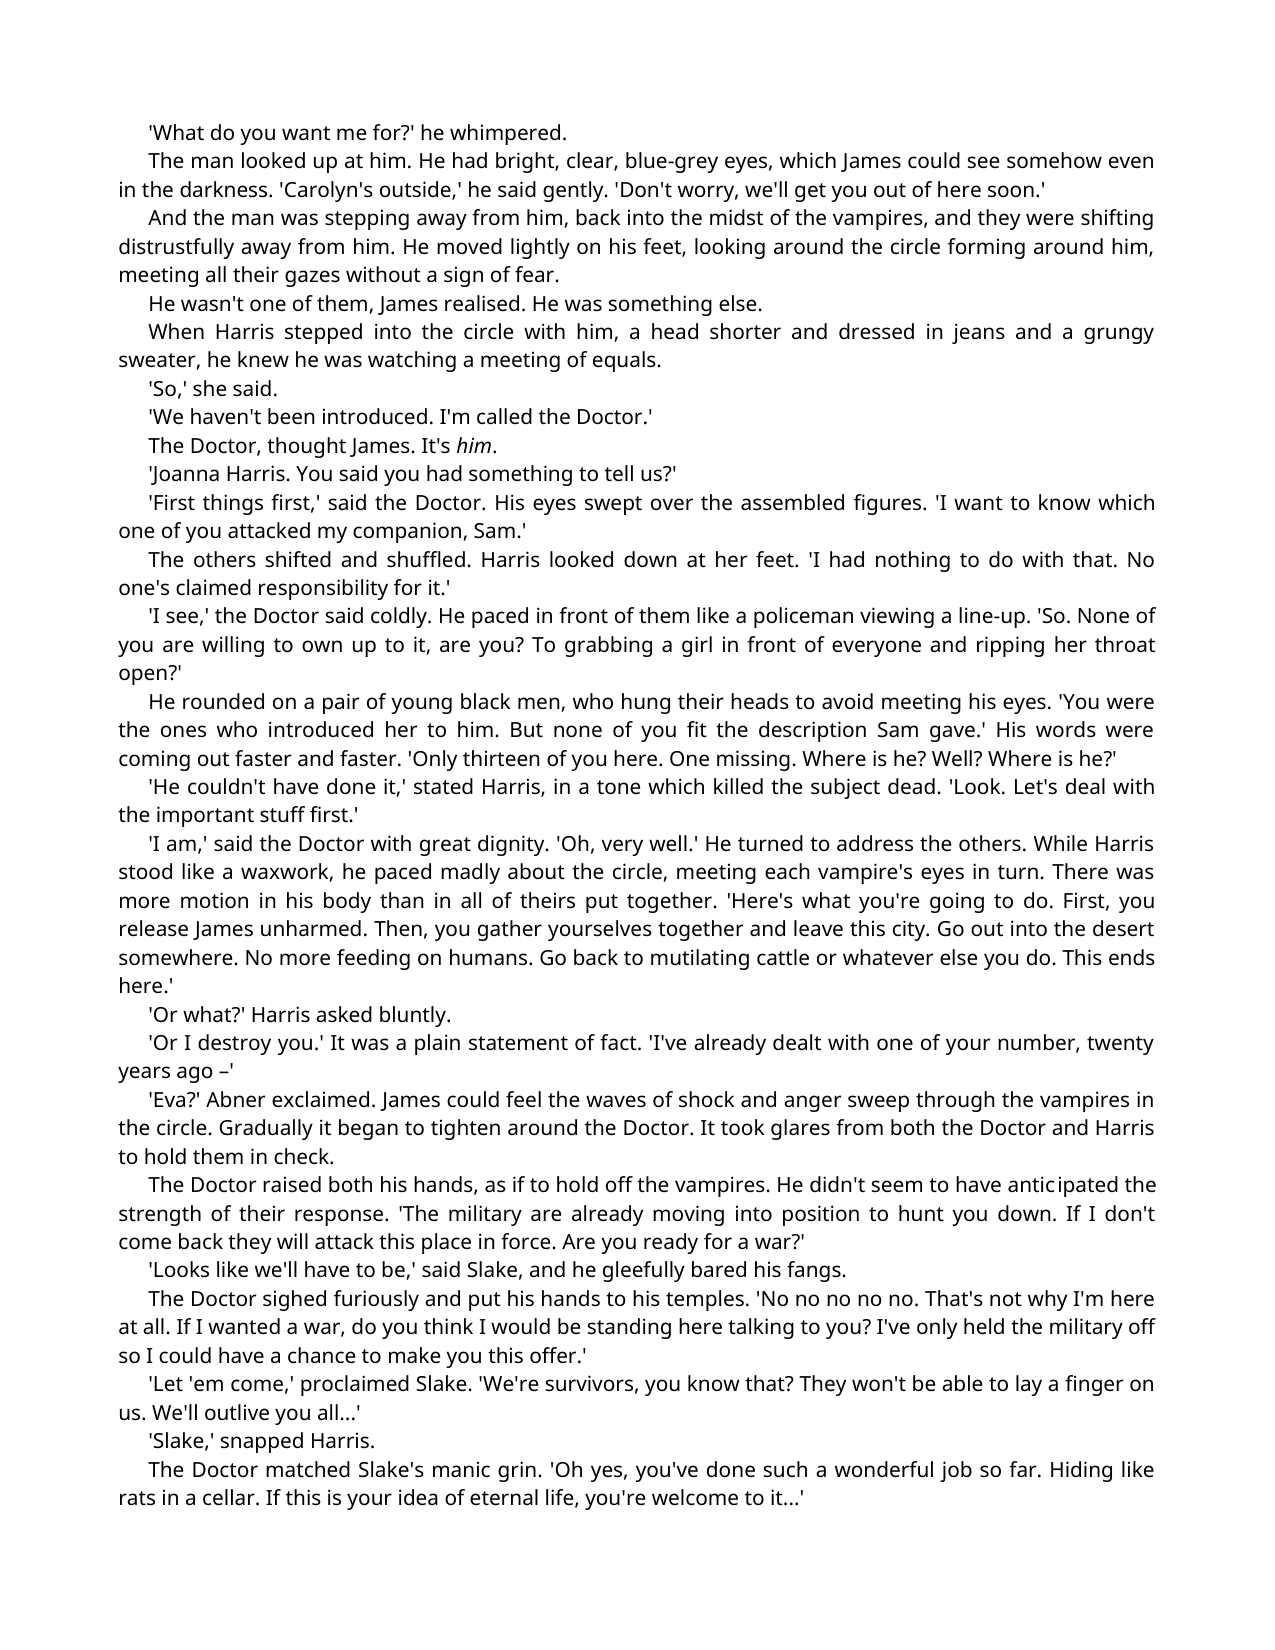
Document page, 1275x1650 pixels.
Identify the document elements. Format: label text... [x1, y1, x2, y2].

text 'He couldn't have done it,' stated Harris, in a tone which killed the subject dead. 'Look. Let's deal with the important stuff first.' [118, 772, 1157, 829]
text And the man was stepping away from him, back into the midst of the vampires, and they were shifting distrustfully away from him. He moved lightly on his feet, looking around the circle forming around him, meeting all their gazes without a sign of fear. [118, 203, 1157, 289]
text 'What do you want me for?' he whimpered. [118, 118, 1157, 147]
text 'Let 'em come,' proclaimed Slake. 'We're survivors, you know that? They won't be able to lay a finger on us. We'll outlive you all...' [118, 1369, 1157, 1426]
text 'We haven't been introduced. I'm called the Doctor.' [118, 402, 1157, 431]
text 'I see,' the Doctor said coldly. He paced in front of them like a policeman viewing a line-up. 'So. None of you are willing to own up to it, are you? To grabbing a girl in front of everyone and ripping her throat open?' [118, 602, 1157, 687]
text 'Or what?' Harris asked bluntly. [118, 1000, 1157, 1028]
text The Doctor matched Slake's manic grin. 'Oh yes, you've done such a wonderful job so far. Hiding like rats in a cellar. If this is your idea of eternal life, you're welcome to it...' [118, 1455, 1157, 1512]
text The man looked up at him. He had bright, clear, blue-grey eyes, which James could see somehow even in the darkness. 'Carolyn's outside,' he said gently. 'Don't worry, we'll get you out of here soon.' [118, 147, 1157, 203]
text The Doctor sighed furiously and put his hands to his temples. 'No no no no no. That's not why I'm here at all. If I wanted a war, do you think I would be standing here talking to you? I've only held the military off so I could have a chance to make you this offer.' [118, 1284, 1157, 1369]
text The Doctor, thought James. It's him. [118, 431, 1157, 459]
text 'Eva?' Abner exclaimed. James could feel the waves of shock and anger sweep through the vampires in the circle. Gradually it began to tighten around the Doctor. It took glares from both the Doctor and Harris to hold them in check. [118, 1085, 1157, 1170]
text 'Joanna Harris. You said you had something to tell us?' [118, 459, 1157, 488]
text 'Looks like we'll have to be,' said Slake, and he gleefully bared his fangs. [118, 1256, 1157, 1284]
text When Harris stepped into the circle with him, a head shorter and dressed in jeans and a grungy sweater, he knew he was watching a meeting of equals. [118, 317, 1157, 374]
text The Doctor raised both his hands, as if to hold off the vampires. He didn't seem to have antic­ipated the strength of their response. 'The military are already moving into position to hunt you down. If I don't come back they will attack this place in force. Are you ready for a war?' [118, 1170, 1157, 1256]
text 'First things first,' said the Doctor. His eyes swept over the assembled figures. 'I want to know which one of you attacked my companion, Sam.' [118, 488, 1157, 545]
text 'I am,' said the Doctor with great dignity. 'Oh, very well.' He turned to address the others. While Harris stood like a waxwork, he paced madly about the circle, meeting each vampire's eyes in turn. There was more motion in his body than in all of theirs put together. 'Here's what you're going to do. First, you release James unharmed. Then, you gather yourselves together and leave this city. Go out into the desert somewhere. No more feeding on humans. Go back to mutilating cattle or whatever else you do. This ends here.' [118, 829, 1157, 1000]
text He wasn't one of them, James realised. He was something else. [118, 289, 1157, 317]
text He rounded on a pair of young black men, who hung their heads to avoid meeting his eyes. 'You were the ones who introduced her to him. But none of you fit the description Sam gave.' His words were coming out faster and faster. 'Only thirteen of you here. One missing. Where is he? Well? Where is he?' [118, 687, 1157, 772]
text The others shifted and shuffled. Harris looked down at her feet. 'I had nothing to do with that. No one's claimed responsibility for it.' [118, 545, 1157, 602]
text 'Slake,' snapped Harris. [118, 1426, 1157, 1455]
text 'Or I destroy you.' It was a plain statement of fact. 'I've already dealt with one of your number, twenty years ago –' [118, 1028, 1157, 1085]
text 'So,' she said. [118, 374, 1157, 402]
